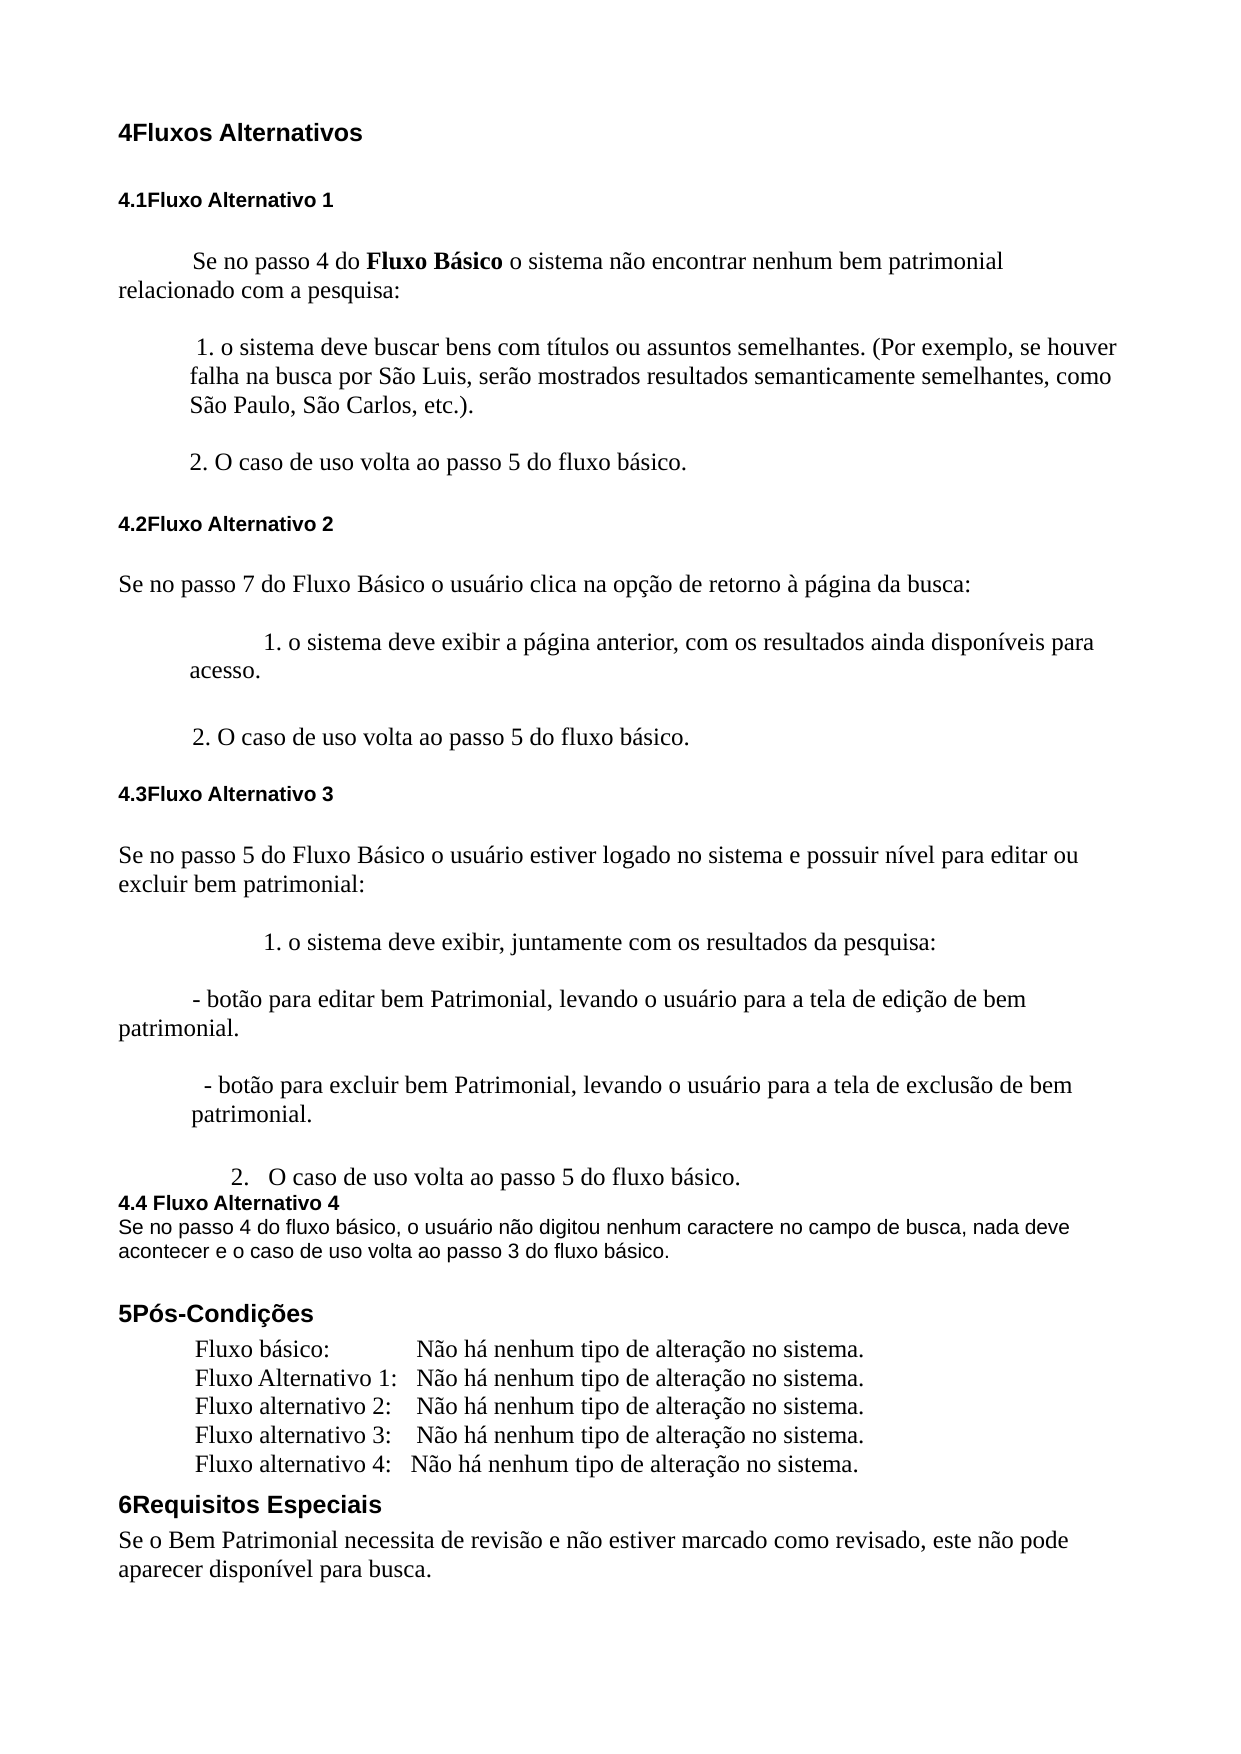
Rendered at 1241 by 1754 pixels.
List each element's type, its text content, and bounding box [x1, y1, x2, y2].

list O caso de uso volta ao passo 5 do fluxo básico. [231, 1162, 1122, 1191]
text Fluxo básico: Não há nenhum tipo de alteração no sistema. [194, 1334, 1122, 1363]
text - botão para editar bem Patrimonial, levando o usuário para a tela de edição de bem patrimonial. [118, 984, 1122, 1042]
text 1. o sistema deve exibir a página anterior, com os resultados ainda disponíveis para acesso. [189, 627, 1122, 684]
subtitle Pós-Condições [118, 1299, 1122, 1328]
text 1. o sistema deve buscar bens com títulos ou assuntos semelhantes. (Por exemplo, se houver falha na busca por São Luis, serão mostrados resultados semanticamente semelhantes, como São Paulo, São Carlos, etc.). [189, 332, 1122, 419]
text 1. o sistema deve exibir, juntamente com os resultados da pesquisa: [189, 927, 1122, 955]
text - botão para excluir bem Patrimonial, levando o usuário para a tela de exclusão de bem patrimonial. [191, 1070, 1122, 1128]
text Fluxo alternativo 3: Não há nenhum tipo de alteração no sistema. [194, 1420, 1122, 1449]
subtitle Fluxo Alternativo 3 [118, 781, 1122, 806]
text Fluxo alternativo 4: Não há nenhum tipo de alteração no sistema. [194, 1449, 1122, 1478]
text Fluxo Alternativo 1: Não há nenhum tipo de alteração no sistema. [194, 1363, 1122, 1391]
text Se no passo 7 do Fluxo Básico o usuário clica na opção de retorno à página da busca: [118, 569, 1122, 598]
text 4.4 Fluxo Alternativo 4 [118, 1191, 1122, 1214]
text Fluxo alternativo 2: Não há nenhum tipo de alteração no sistema. [194, 1391, 1122, 1420]
subtitle Requisitos Especiais [118, 1490, 1122, 1519]
subtitle Fluxo Alternativo 1 [118, 187, 1122, 212]
text 2. O caso de uso volta ao passo 5 do fluxo básico. [118, 718, 1122, 752]
text 2. O caso de uso volta ao passo 5 do fluxo básico. [189, 447, 1122, 476]
text Se no passo 4 do Fluxo Básico o sistema não encontrar nenhum bem patrimonial relacionado com a pesquisa: [118, 246, 1122, 304]
text Se no passo 5 do Fluxo Básico o usuário estiver logado no sistema e possuir nível para editar ou excluir bem patrimonial: [118, 840, 1122, 898]
subtitle Fluxo Alternativo 2 [118, 510, 1122, 535]
subtitle Fluxos Alternativos [118, 118, 1122, 147]
text Se no passo 4 do fluxo básico, o usuário não digitou nenhum caractere no campo de busca, nada deve acontecer e o caso de uso volta ao passo 3 do fluxo básico. [118, 1214, 1122, 1262]
text Se o Bem Patrimonial necessita de revisão e não estiver marcado como revisado, este não pode aparecer disponível para busca. [118, 1525, 1122, 1583]
